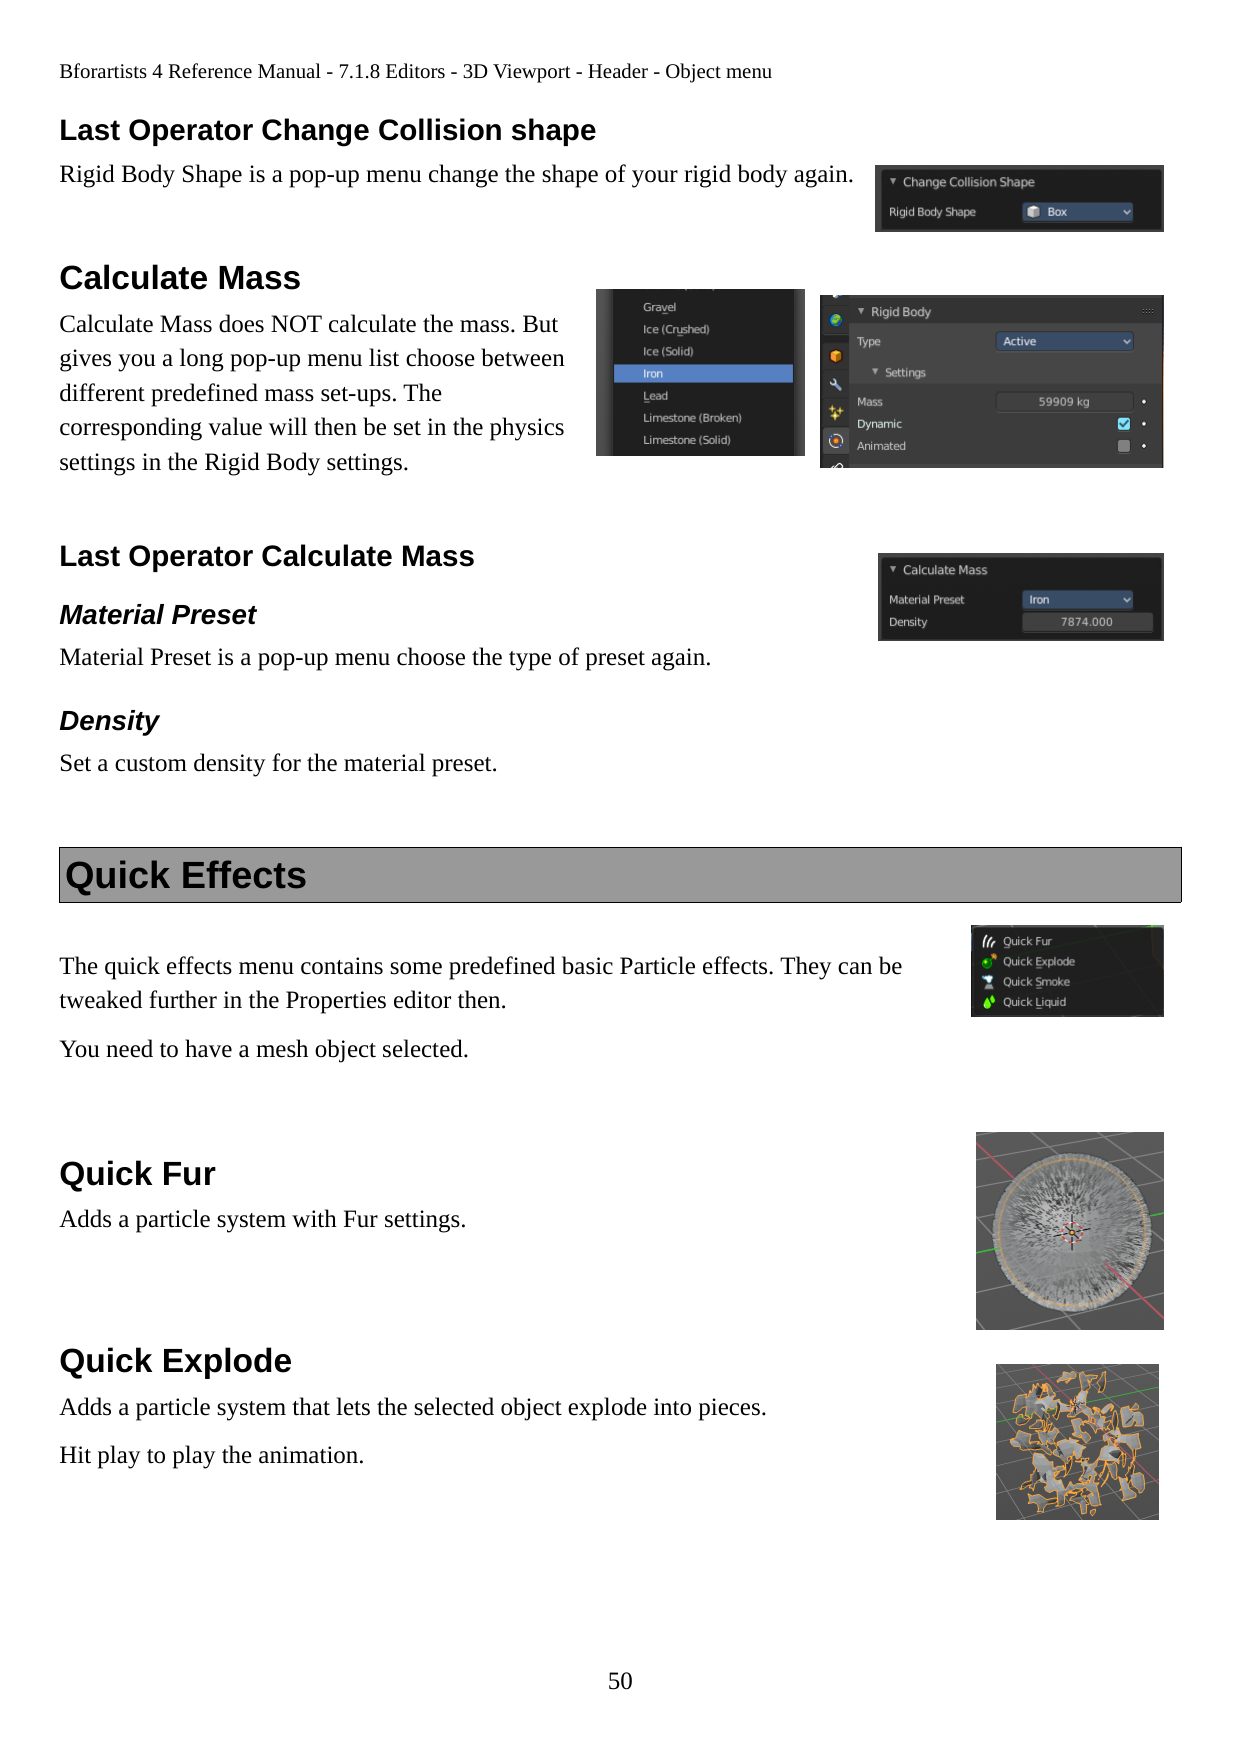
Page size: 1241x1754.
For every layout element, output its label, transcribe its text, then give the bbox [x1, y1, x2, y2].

subtitle Density [59, 704, 1181, 736]
text Rigid Body Shape is a pop-up menu change the shape of your rigid body again. [59, 159, 1181, 188]
subtitle [1164, 598, 1181, 630]
picture [596, 289, 805, 456]
text Adds a particle system with Fur settings. [59, 1204, 976, 1233]
text The quick effects menu contains some predefined basic Particle effects. They can be tweaked further in the Properties editor then. [59, 951, 971, 1014]
table_header Quick Effects [60, 848, 1181, 902]
text You need to have a mesh object selected. [59, 1034, 1181, 1063]
subtitle Material Preset [59, 598, 878, 630]
picture [878, 553, 1164, 641]
text Hit play to play the animation. [59, 1441, 996, 1469]
subtitle Quick Fur [59, 1153, 976, 1192]
text Set a custom density for the material preset. [59, 748, 1181, 777]
subtitle Quick Explode [59, 1340, 1181, 1379]
picture [996, 1364, 1159, 1520]
text Adds a particle system that lets the selected object explode into pieces. [59, 1392, 996, 1420]
picture [976, 1132, 1164, 1330]
subtitle Last Operator Change Collision shape [59, 113, 1181, 147]
picture [820, 295, 1164, 468]
text Calculate Mass does NOT calculate the mass. But gives you a long pop-up menu list choose between different predefined mass set-ups. The corresponding value will then be set in the physics settings in the Rigid Body settings. [59, 309, 1181, 476]
subtitle [1164, 1153, 1181, 1192]
picture [971, 925, 1164, 1017]
picture [875, 165, 1164, 232]
text Material Preset is a pop-up menu choose the type of preset again. [59, 642, 1181, 671]
subtitle Calculate Mass [59, 258, 1181, 296]
subtitle Last Operator Calculate Mass [59, 539, 1181, 573]
